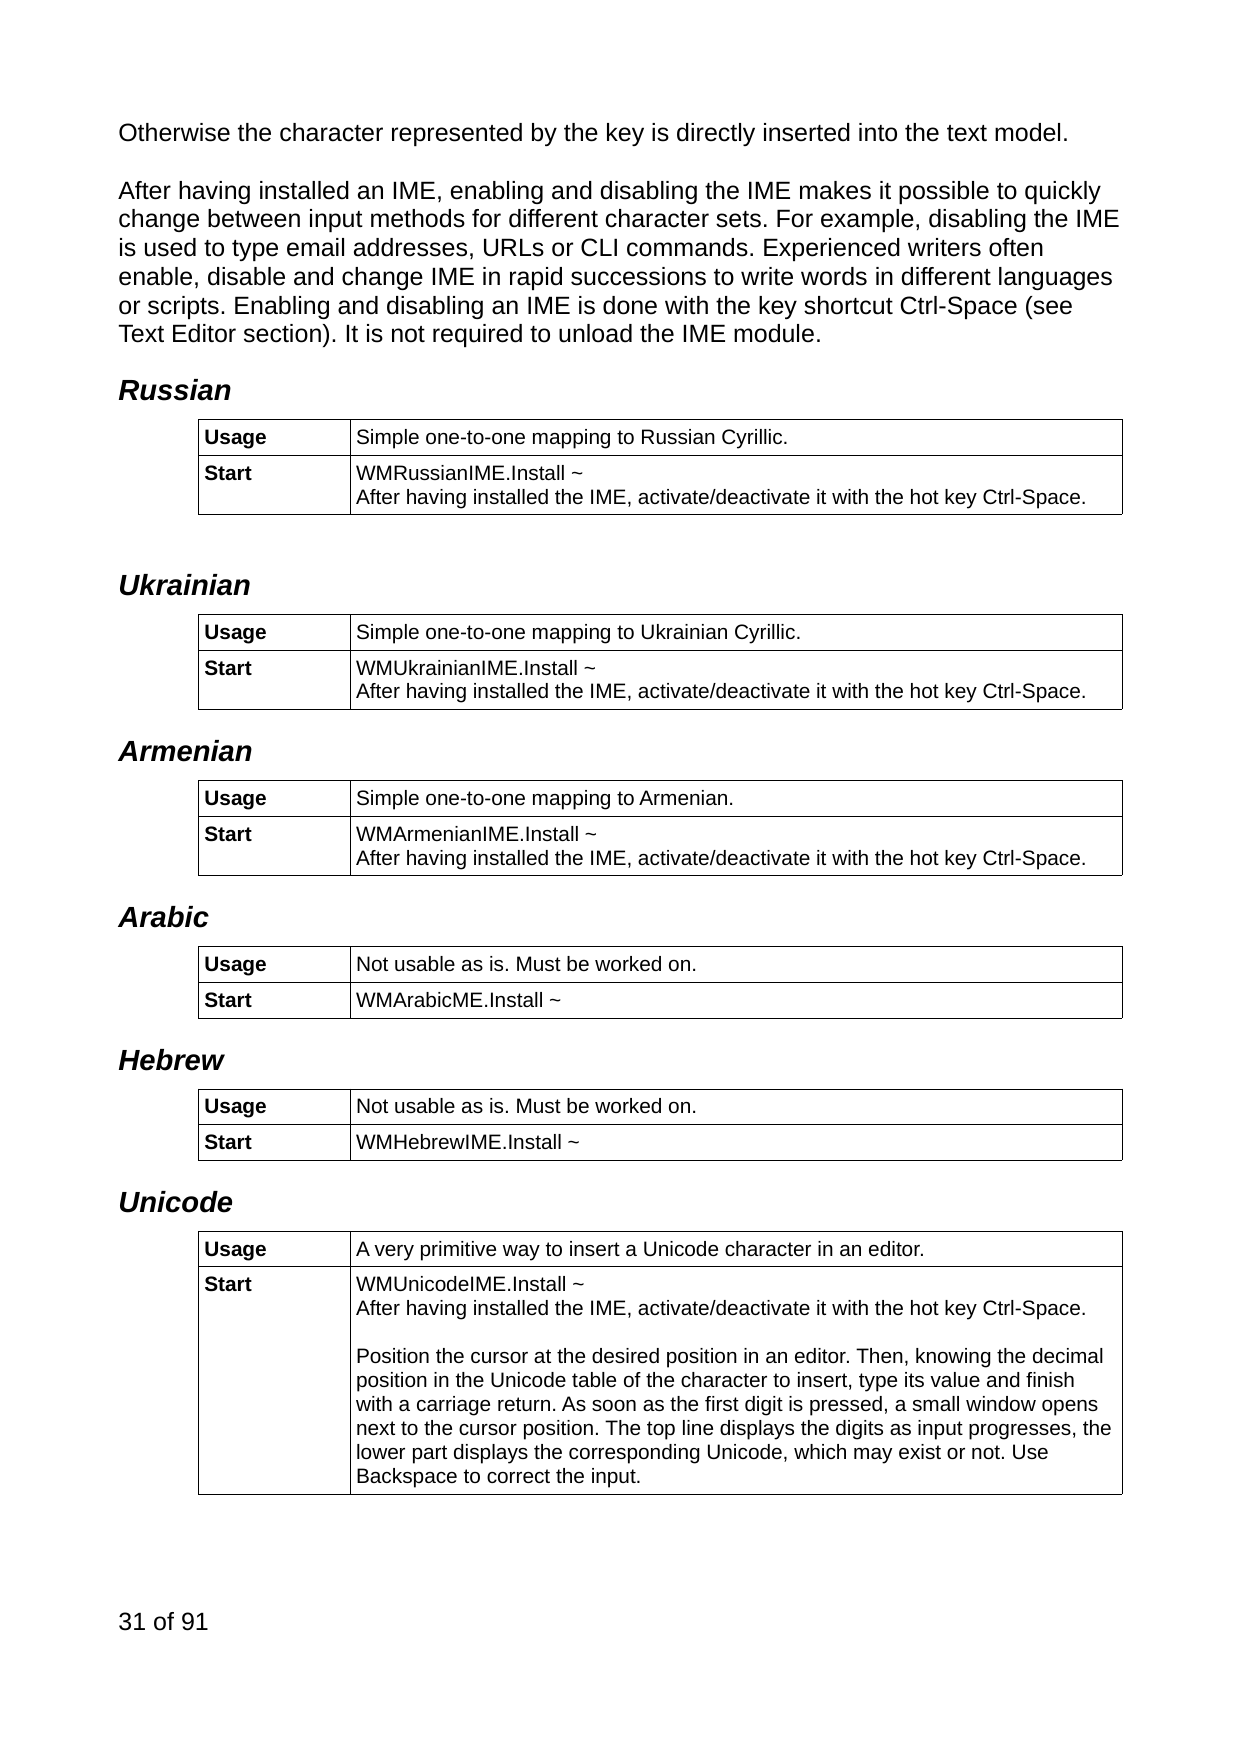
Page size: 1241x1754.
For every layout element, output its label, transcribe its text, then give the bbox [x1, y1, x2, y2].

table_cell Start [199, 817, 350, 875]
subtitle Armenian [118, 734, 1122, 768]
table_header Usage [199, 1090, 350, 1124]
table_cell Start [199, 1125, 350, 1159]
text Otherwise the character represented by the key is directly inserted into the text model. [118, 118, 1122, 147]
table_header Usage [199, 1232, 350, 1266]
table_cell Start [199, 651, 350, 709]
table_cell WMUnicodeIME.Install ~ After having installed the IME, activate/deactivate it with the hot key Ctrl-Space. Position the cursor at the desired position in an editor. Then, knowing the decimal position in the Unicode table of the character to insert, type its value and finish with a carriage return. As soon as the first digit is pressed, a small window opens next to the cursor position. The top line displays the digits as input progresses, the lower part displays the corresponding Unicode, which may exist or not. Use Backspace to correct the input. [351, 1267, 1122, 1493]
table_header Simple one-to-one mapping to Ukrainian Cyrillic. [351, 615, 1122, 649]
table_header Usage [199, 781, 350, 816]
subtitle Unicode [118, 1185, 1122, 1218]
subtitle Arabic [118, 900, 1122, 934]
table_header Usage [199, 947, 350, 982]
table_cell Start [199, 983, 350, 1017]
text After having installed an IME, enabling and disabling the IME makes it possible to quickly change between input methods for different character sets. For example, disabling the IME is used to type email addresses, URLs or CLI commands. Experienced writers often enable, disable and change IME in rapid successions to write words in different languages or scripts. Enabling and disabling an IME is done with the key shortcut Ctrl-Space (see Text Editor section). It is not required to unload the IME module. [118, 176, 1122, 348]
subtitle Hebrew [118, 1042, 1122, 1076]
table_header Simple one-to-one mapping to Russian Cyrillic. [351, 420, 1122, 455]
table_header A very primitive way to insert a Unicode character in an editor. [351, 1232, 1122, 1266]
table_cell WMArmenianIME.Install ~ After having installed the IME, activate/deactivate it with the hot key Ctrl-Space. [351, 817, 1122, 875]
table_cell WMRussianIME.Install ~ After having installed the IME, activate/deactivate it with the hot key Ctrl-Space. [351, 456, 1122, 514]
subtitle Russian [118, 373, 1122, 407]
table_cell Start [199, 1267, 350, 1493]
table_cell WMArabicME.Install ~ [351, 983, 1122, 1017]
table_cell Start [199, 456, 350, 514]
table_header Not usable as is. Must be worked on. [351, 1090, 1122, 1124]
table_cell WMUkrainianIME.Install ~ After having installed the IME, activate/deactivate it with the hot key Ctrl-Space. [351, 651, 1122, 709]
table_header Usage [199, 420, 350, 455]
table_cell WMHebrewIME.Install ~ [351, 1125, 1122, 1159]
subtitle Ukrainian [118, 568, 1122, 602]
table_header Usage [199, 615, 350, 649]
table_header Not usable as is. Must be worked on. [351, 947, 1122, 982]
table_header Simple one-to-one mapping to Armenian. [351, 781, 1122, 816]
